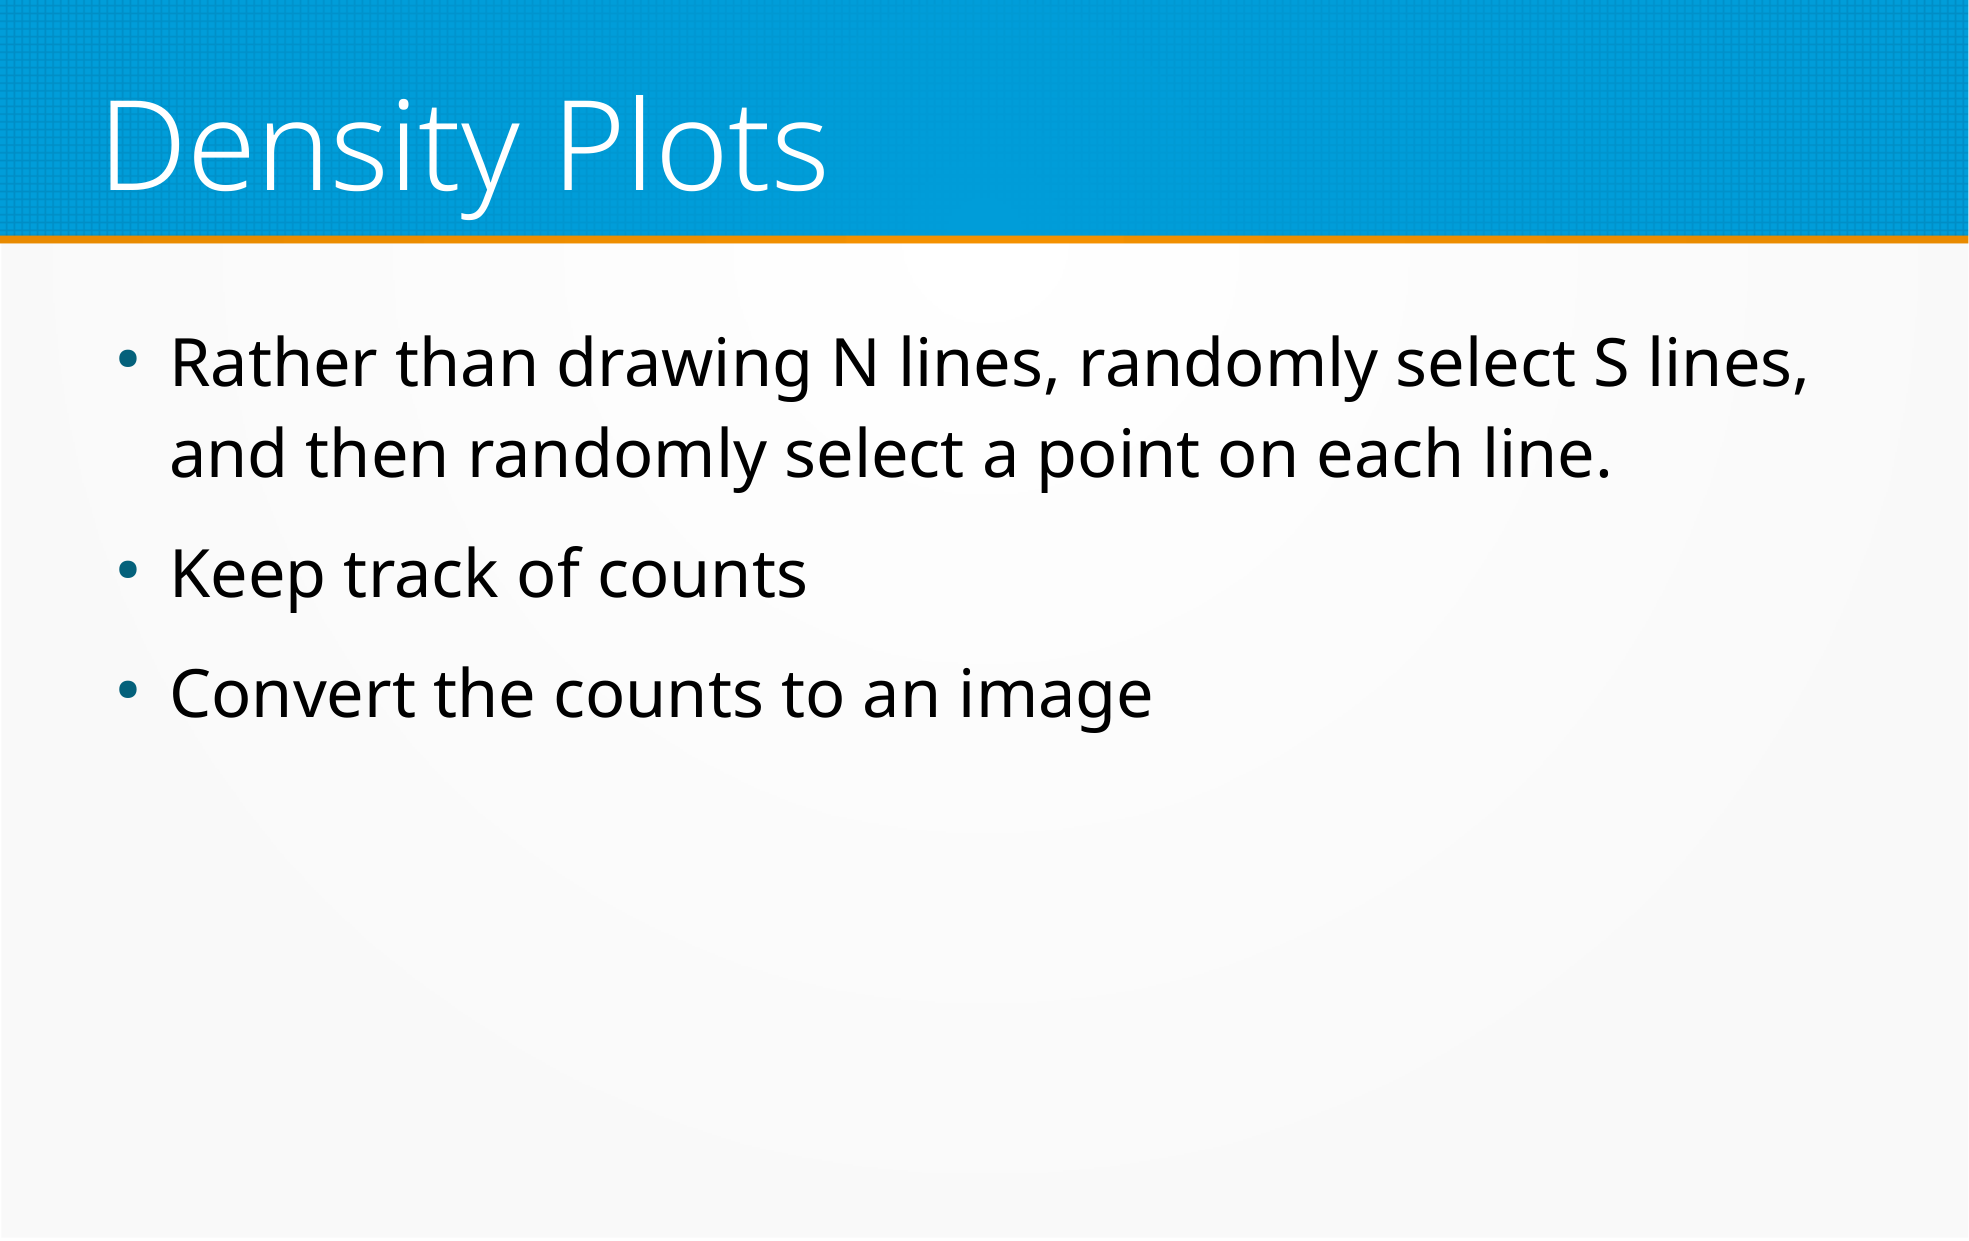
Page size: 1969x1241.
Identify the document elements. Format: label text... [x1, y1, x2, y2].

list Rather than drawing N lines, randomly select S lines, and then randomly select a point on each line. Keep track of counts Convert the counts to an image [98, 315, 1861, 1081]
picture [0, 236, 1969, 1241]
title Density Plots [98, 19, 1870, 227]
